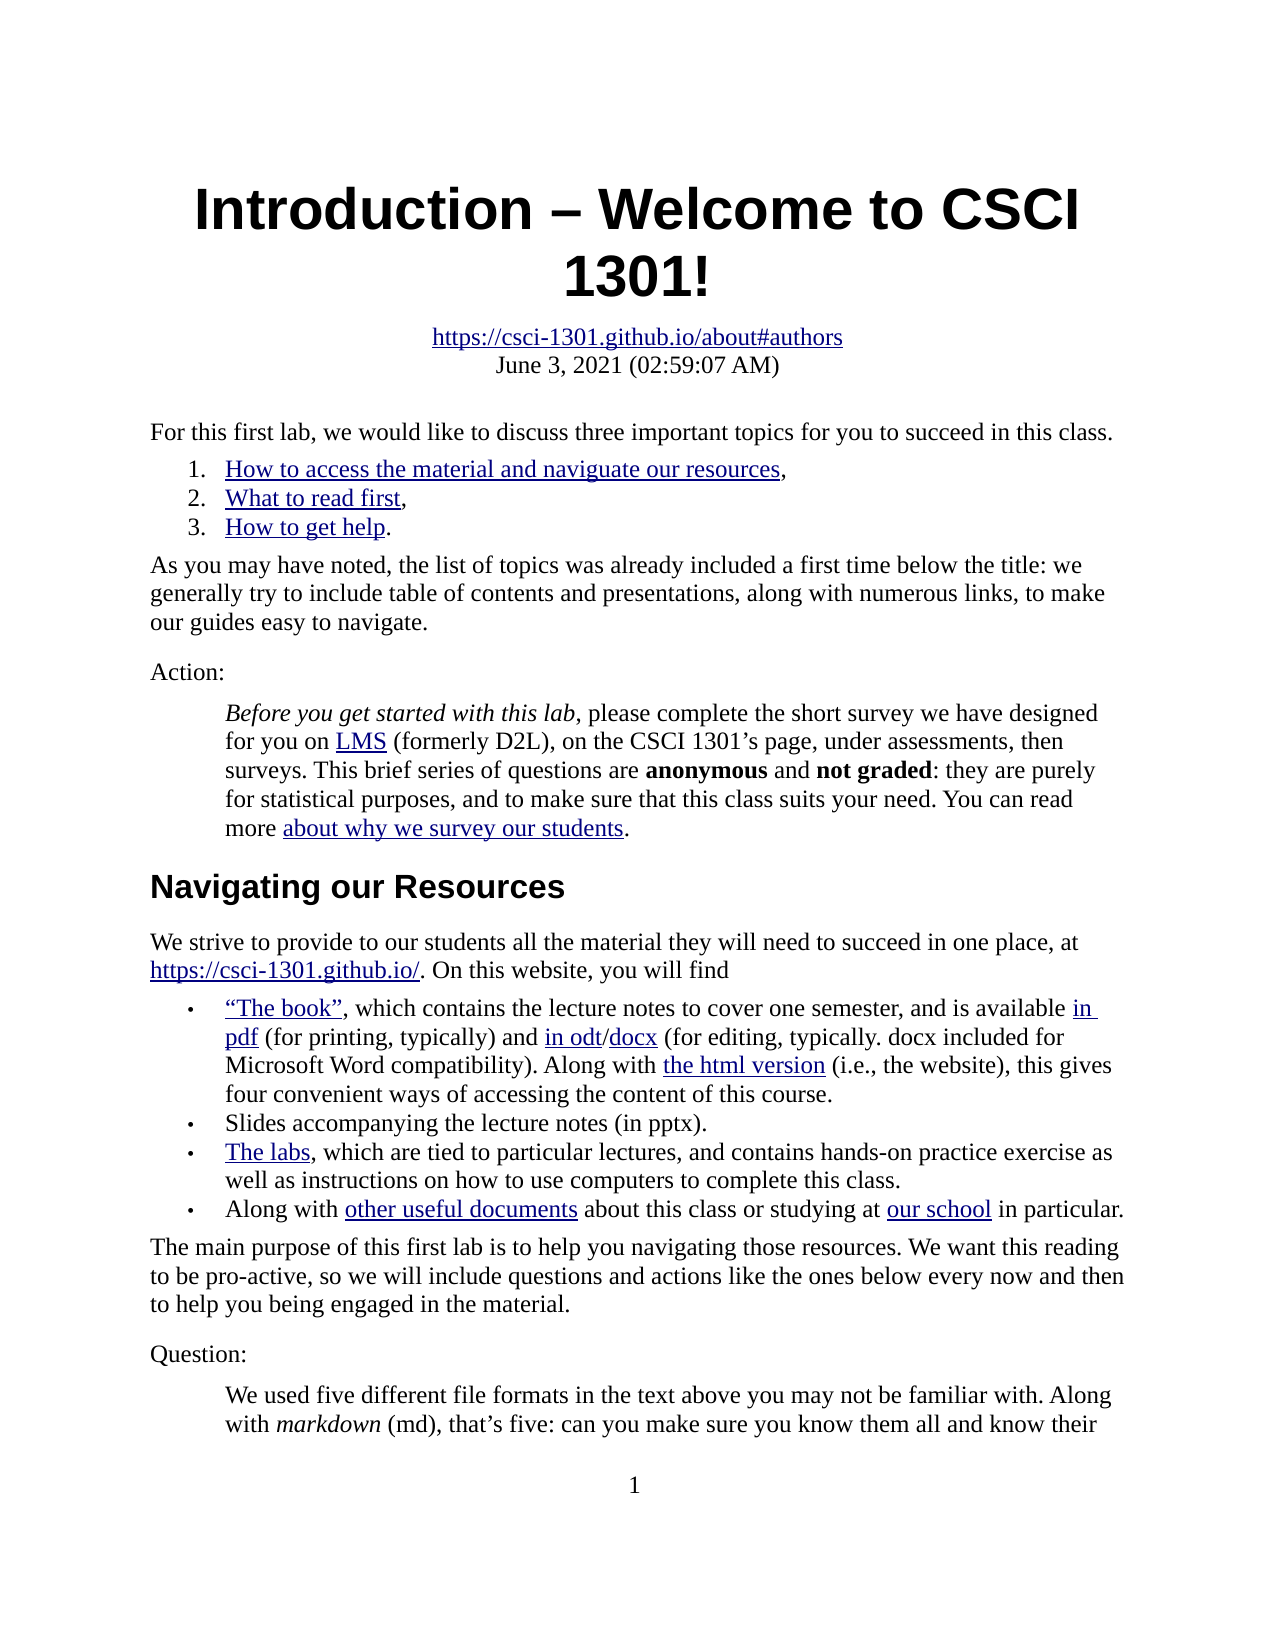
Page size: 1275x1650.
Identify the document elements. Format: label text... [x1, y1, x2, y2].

list The labs, which are tied to particular lectures, and contains hands-on practice exercise as well as instructions on how to use computers to complete this class. [187, 1137, 1125, 1194]
text We strive to provide to our students all the material they will need to succeed in one place, at https://csci-1301.github.io/. On this website, you will find [150, 927, 1125, 984]
title Introduction – Welcome to CSCI 1301! [150, 175, 1125, 309]
list Slides accompanying the lecture notes (in pptx). [187, 1108, 1125, 1137]
text Action: [150, 657, 1125, 686]
text Question: [150, 1339, 1125, 1368]
text For this first lab, we would like to discuss three important topics for you to succeed in this class. [150, 417, 1125, 446]
list How to access the material and naviguate our resources, [187, 454, 1125, 483]
subtitle Navigating our Resources [150, 866, 1125, 905]
list How to get help. [187, 512, 1125, 541]
text Before you get started with this lab, please complete the short survey we have designed for you on LMS (formerly D2L), on the CSCI 1301’s page, under assessments, then surveys. This brief series of questions are anonymous and not graded: they are purely for statistical purposes, and to make sure that this class suits your need. You can read more about why we survey our students. [225, 698, 1125, 841]
text https://csci-1301.github.io/about#authors [150, 322, 1125, 350]
list “The book”, which contains the lecture notes to cover one semester, and is available in pdf (for printing, typically) and in odt/docx (for editing, typically. docx included for Microsoft Word compatibility). Along with the html version (i.e., the website), this gives four convenient ways of accessing the content of this course. [187, 993, 1125, 1108]
text June 3, 2021 (02:59:07 AM) [150, 350, 1125, 379]
text The main purpose of this first lab is to help you navigating those resources. We want this reading to be pro-active, so we will include questions and actions like the ones below every now and then to help you being engaged in the material. [150, 1232, 1125, 1318]
text As you may have noted, the list of topics was already included a first time below the title: we generally try to include table of contents and presentations, along with numerous links, to make our guides easy to navigate. [150, 550, 1125, 636]
list Along with other useful documents about this class or studying at our school in particular. [187, 1194, 1125, 1223]
text We used five different file formats in the text above you may not be familiar with. Along with markdown (md), that’s five: can you make sure you know them all and know their [225, 1380, 1125, 1437]
list What to read first, [187, 483, 1125, 512]
